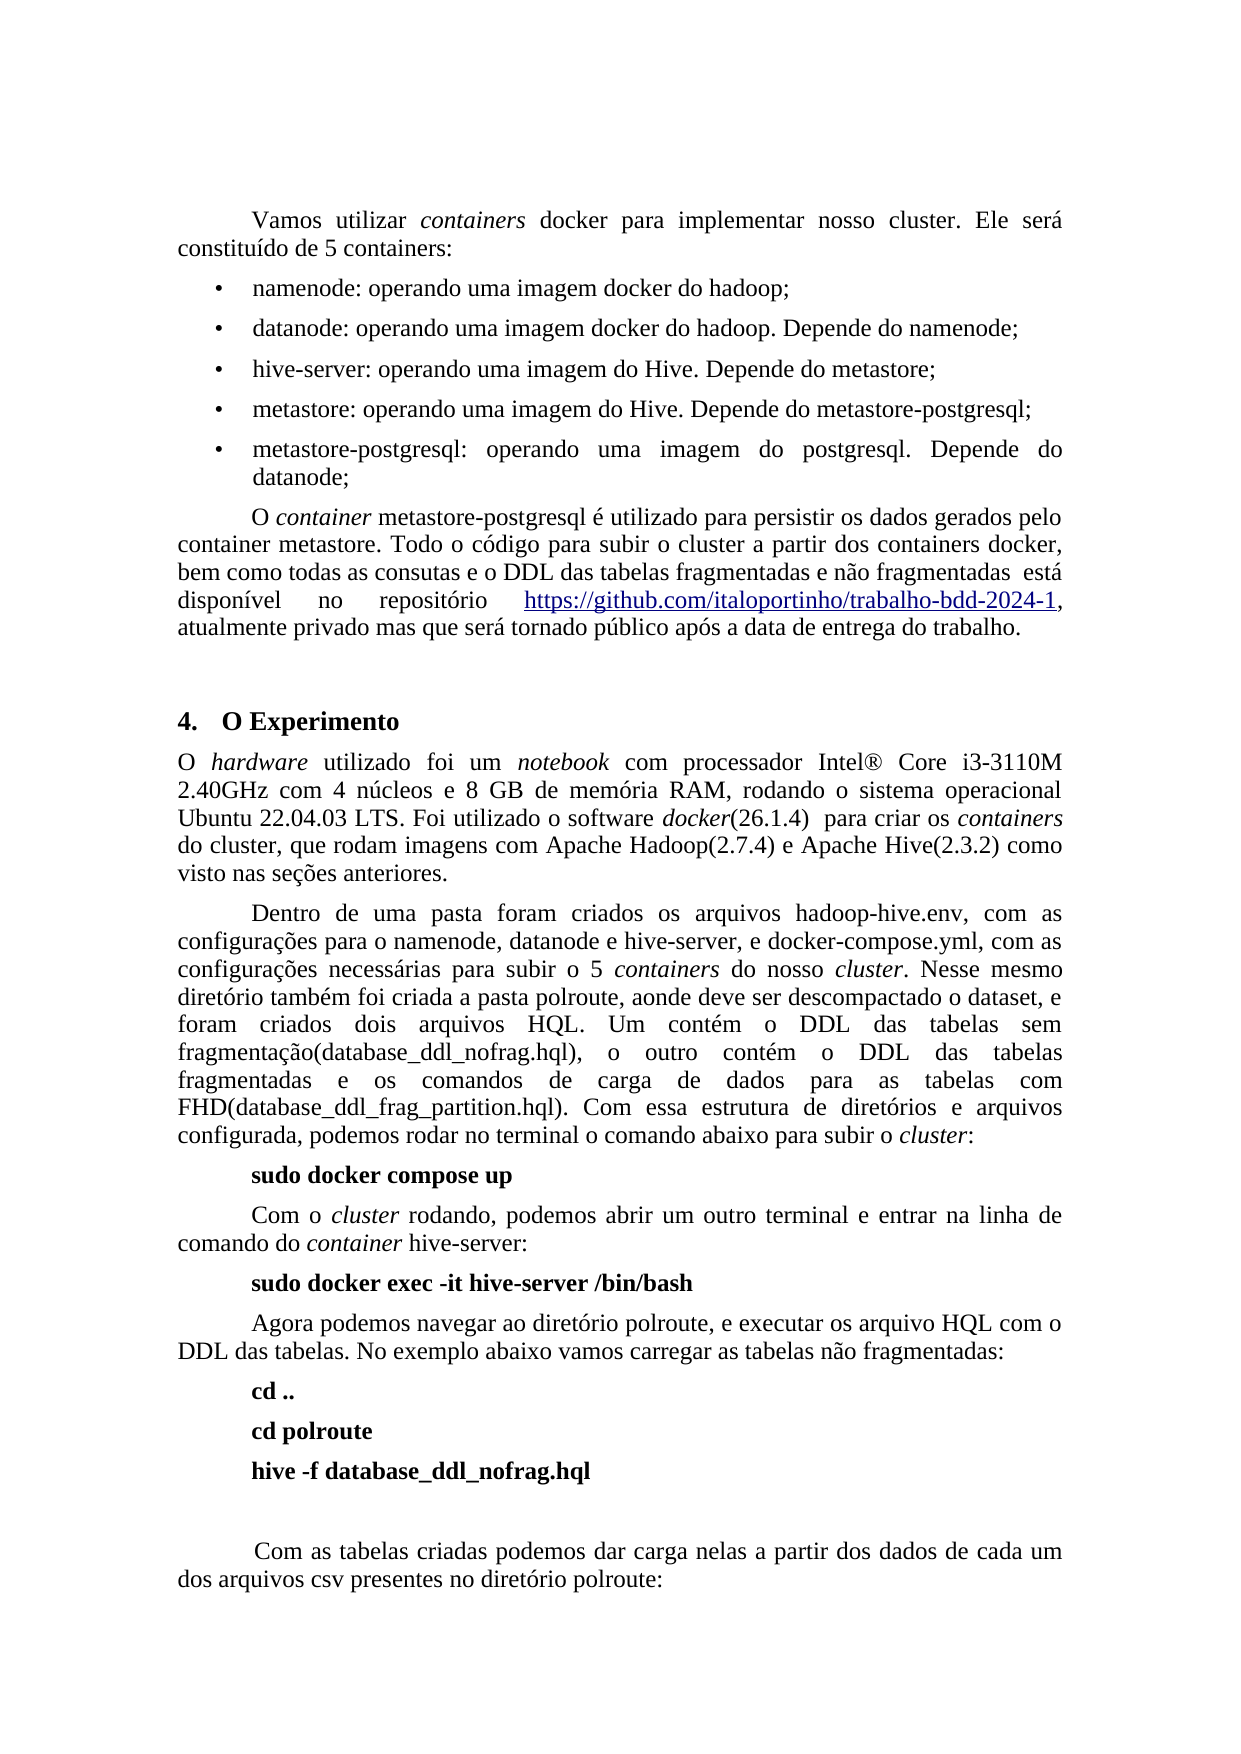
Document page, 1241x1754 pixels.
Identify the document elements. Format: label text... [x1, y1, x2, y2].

list metastore-postgresql: operando uma imagem do postgresql. Depende do datanode; [215, 435, 1063, 490]
list hive-server: operando uma imagem do Hive. Depende do metastore; [215, 355, 1063, 382]
text cd .. [177, 1377, 1063, 1405]
text Com as tabelas criadas podemos dar carga nelas a partir dos dados de cada um dos arquivos csv presentes no diretório polroute: [177, 1537, 1063, 1593]
text sudo docker exec -it hive-server /bin/bash [177, 1269, 1063, 1297]
list metastore: operando uma imagem do Hive. Depende do metastore-postgresql; [215, 395, 1063, 422]
text cd polroute [177, 1417, 1063, 1445]
text O container metastore-postgresql é utilizado para persistir os dados gerados pelo container metastore. Todo o código para subir o cluster a partir dos containers docker, bem como todas as consutas e o DDL das tabelas fragmentadas e não fragmentadas está disponível no repositório https://github.com/italoportinho/trabalho-bdd-2024-1, atualmente privado mas que será tornado público após a data de entrega do trabalho. [177, 503, 1063, 641]
title O Experimento [177, 706, 1063, 736]
text Dentro de uma pasta foram criados os arquivos hadoop-hive.env, com as configurações para o namenode, datanode e hive-server, e docker-compose.yml, com as configurações necessárias para subir o 5 containers do nosso cluster. Nesse mesmo diretório também foi criada a pasta polroute, aonde deve ser descompactado o dataset, e foram criados dois arquivos HQL. Um contém o DDL das tabelas sem fragmentação(database_ddl_nofrag.hql), o outro contém o DDL das tabelas fragmentadas e os comandos de carga de dados para as tabelas com FHD(database_ddl_frag_partition.hql). Com essa estrutura de diretórios e arquivos configurada, podemos rodar no terminal o comando abaixo para subir o cluster: [177, 899, 1063, 1149]
text O hardware utilizado foi um notebook com processador Intel® Core i3-3110M 2.40GHz com 4 núcleos e 8 GB de memória RAM, rodando o sistema operacional Ubuntu 22.04.03 LTS. Foi utilizado o software docker(26.1.4) para criar os containers do cluster, que rodam imagens com Apache Hadoop(2.7.4) e Apache Hive(2.3.2) como visto nas seções anteriores. [177, 748, 1063, 887]
text Com o cluster rodando, podemos abrir um outro terminal e entrar na linha de comando do container hive-server: [177, 1201, 1063, 1257]
list datanode: operando uma imagem docker do hadoop. Depende do namenode; [215, 314, 1063, 342]
text hive -f database_ddl_nofrag.hql [177, 1457, 1063, 1485]
text Agora podemos navegar ao diretório polroute, e executar os arquivo HQL com o DDL das tabelas. No exemplo abaixo vamos carregar as tabelas não fragmentadas: [177, 1309, 1063, 1365]
text sudo docker compose up [177, 1161, 1063, 1189]
text Vamos utilizar containers docker para implementar nosso cluster. Ele será constituído de 5 containers: [177, 207, 1063, 262]
list namenode: operando uma imagem docker do hadoop; [215, 274, 1063, 302]
